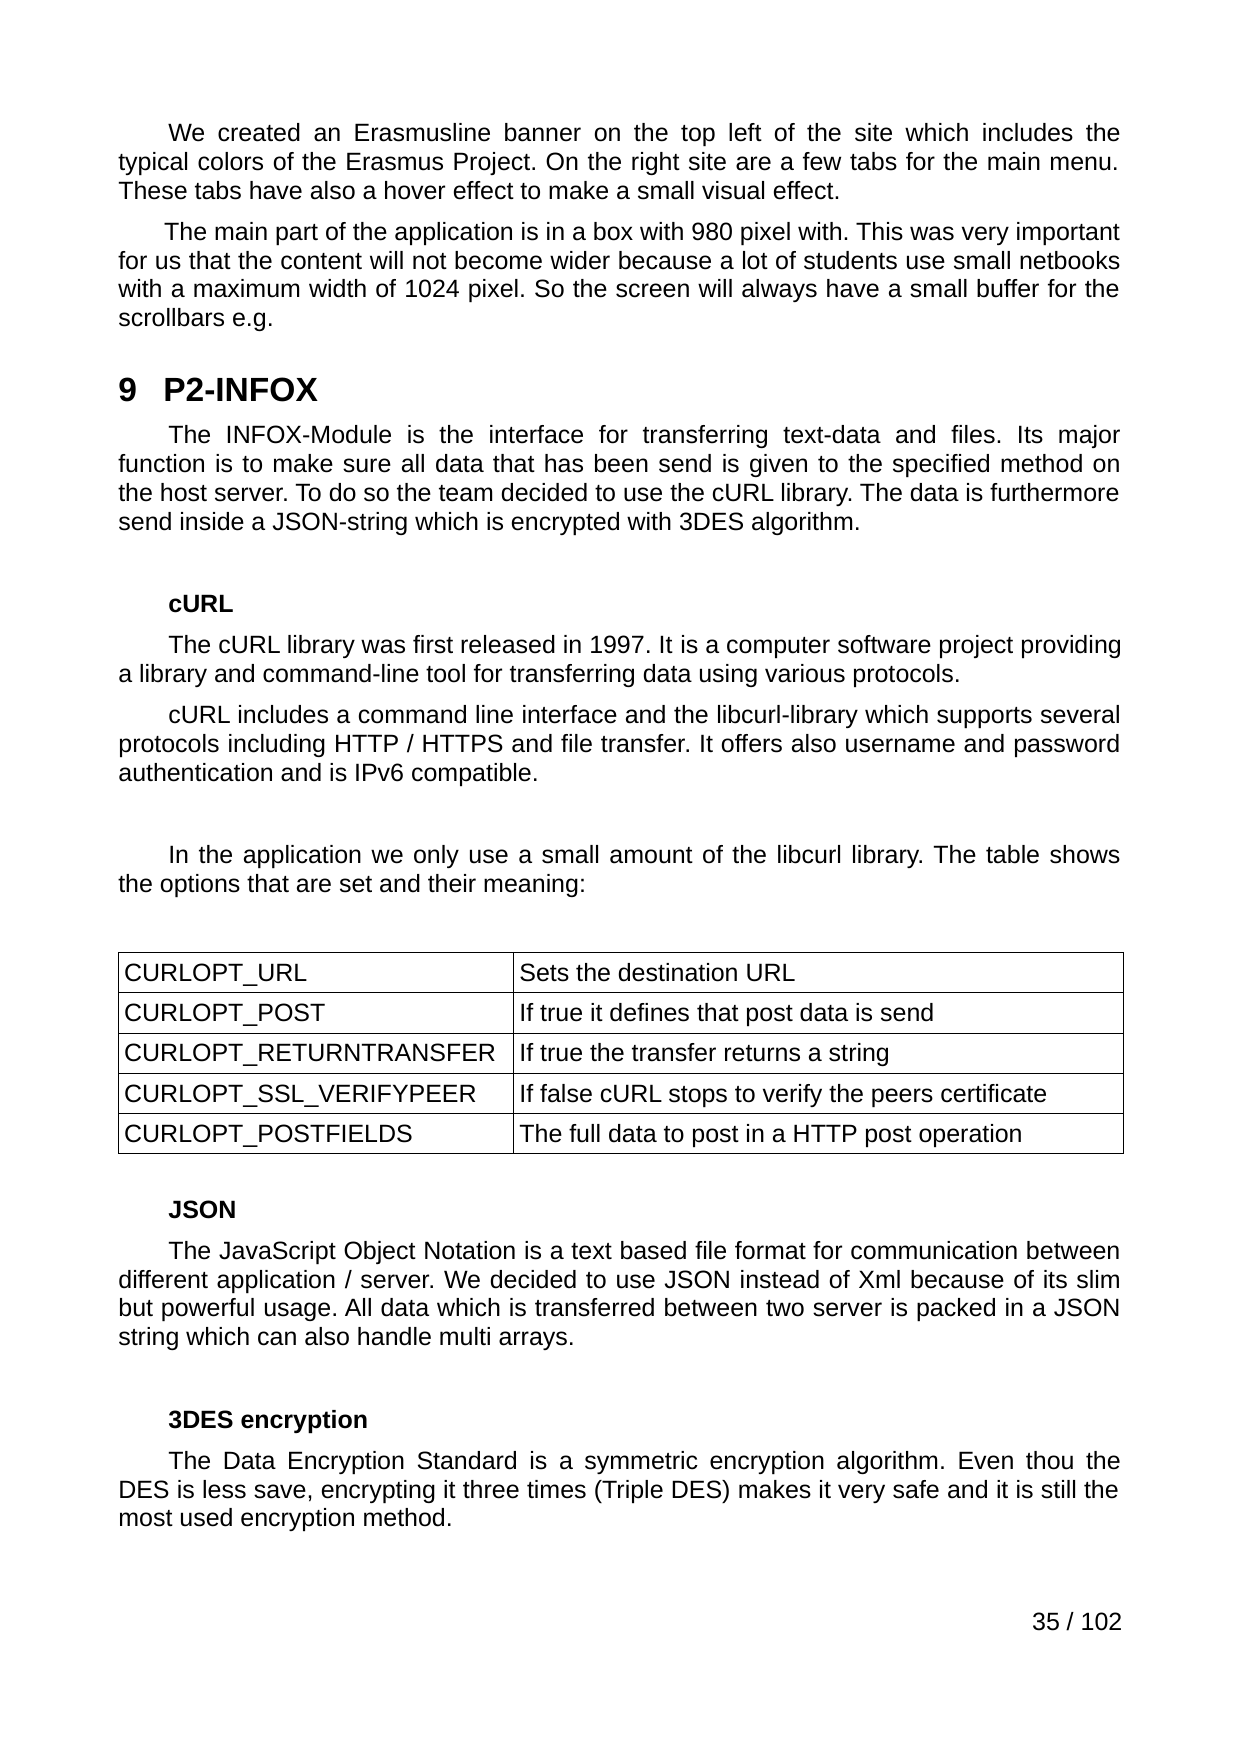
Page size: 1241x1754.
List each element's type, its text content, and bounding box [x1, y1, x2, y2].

table_cell CURLOPT_RETURNTRANSFER [119, 1034, 513, 1073]
table_cell The full data to post in a HTTP post operation [514, 1114, 1123, 1153]
table_header CURLOPT_URL [119, 953, 513, 992]
table_cell If true the transfer returns a string [514, 1034, 1123, 1073]
text The cURL library was first released in 1997. It is a computer software project providing a library and command-line tool for transferring data using various protocols. [118, 631, 1122, 688]
table_cell If false cURL stops to verify the peers certificate [514, 1074, 1123, 1113]
subtitle P2-INFOX [118, 369, 1122, 408]
text cURL [118, 589, 1122, 618]
text The Data Encryption Standard is a symmetric encryption algorithm. Even thou the DES is less save, encrypting it three times (Triple DES) makes it very safe and it is still the most used encryption method. [118, 1446, 1122, 1532]
text We created an Erasmusline banner on the top left of the site which includes the typical colors of the Erasmus Project. On the right site are a few tabs for the main menu. These tabs have also a hover effect to make a small visual effect. [118, 118, 1122, 204]
table_cell CURLOPT_POST [119, 993, 513, 1032]
text The main part of the application is in a box with 980 pixel with. This was very important for us that the content will not become wider because a lot of students use small netbooks with a maximum width of 1024 pixel. So the screen will always have a small buffer for the scrollbars e.g. [118, 217, 1122, 332]
text The INFOX-Module is the interface for transferring text-data and files. Its major function is to make sure all data that has been send is given to the specified method on the host server. To do so the team decided to use the cURL library. The data is furthermore send inside a JSON-string which is encrypted with 3DES algorithm. [118, 421, 1122, 536]
text The JavaScript Object Notation is a text based file format for communication between different application / server. We decided to use JSON instead of Xml because of its slim but powerful usage. All data which is transferred between two server is packed in a JSON string which can also handle multi arrays. [118, 1236, 1122, 1351]
text 3DES encryption [118, 1405, 1122, 1433]
text JSON [118, 1195, 1122, 1223]
table_cell If true it defines that post data is send [514, 993, 1123, 1032]
table_header Sets the destination URL [514, 953, 1123, 992]
text cURL includes a command line interface and the libcurl-library which supports several protocols including HTTP / HTTPS and file transfer. It offers also username and password authentication and is IPv6 compatible. [118, 701, 1122, 787]
table_cell CURLOPT_POSTFIELDS [119, 1114, 513, 1153]
text In the application we only use a small amount of the libcurl library. The table shows the options that are set and their meaning: [118, 841, 1122, 898]
table_cell CURLOPT_SSL_VERIFYPEER [119, 1074, 513, 1113]
